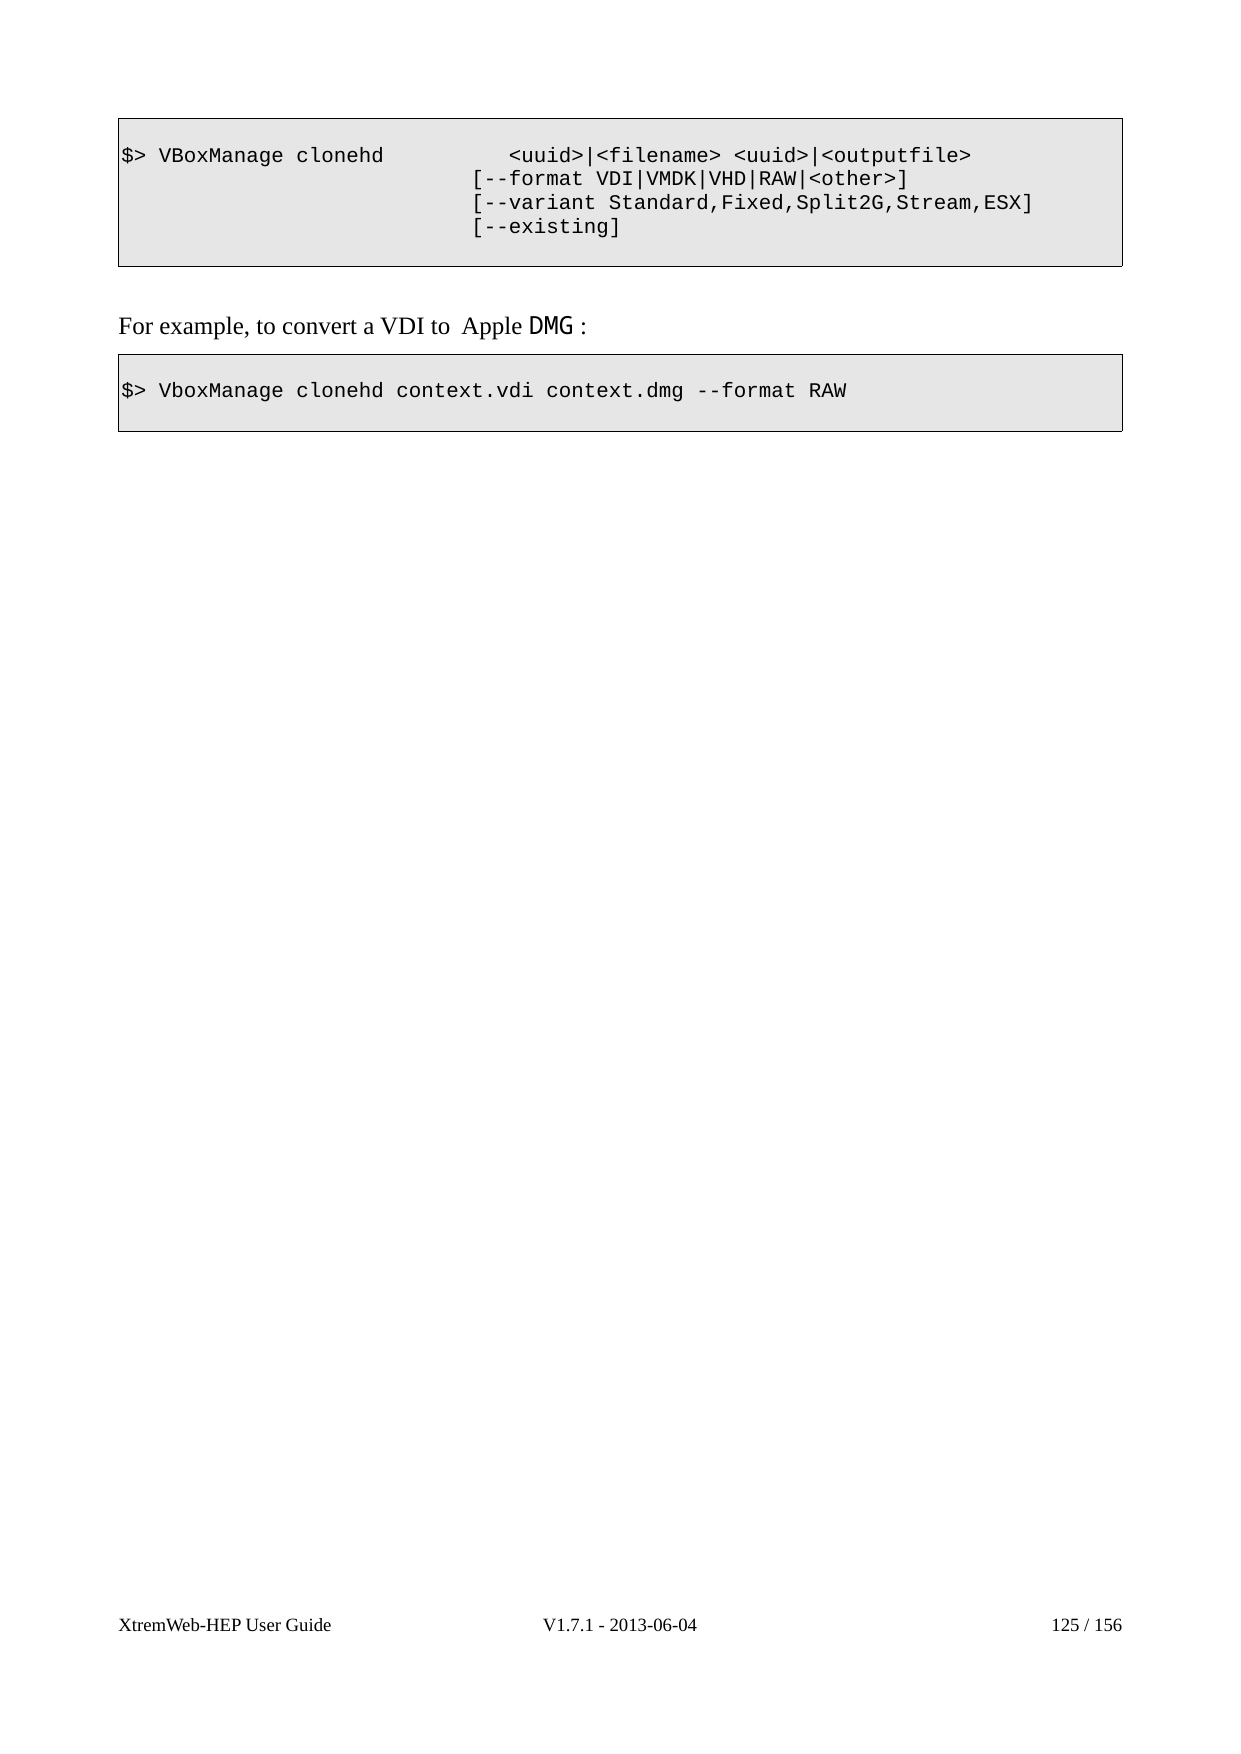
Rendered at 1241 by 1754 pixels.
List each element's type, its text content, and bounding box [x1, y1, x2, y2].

text $> VBoxManage clonehd <uuid>|<filename> <uuid>|<outputfile> [119, 142, 1122, 165]
text [--existing] [119, 213, 1122, 236]
text [--variant Standard,Fixed,Split2G,Stream,ESX] [119, 189, 1122, 213]
text $> VboxManage clonehd context.vdi context.dmg --format RAW [119, 377, 1122, 401]
text [--format VDI|VMDK|VHD|RAW|<other>] [119, 165, 1122, 189]
text For example, to convert a VDI to Apple DMG : [118, 307, 1122, 341]
